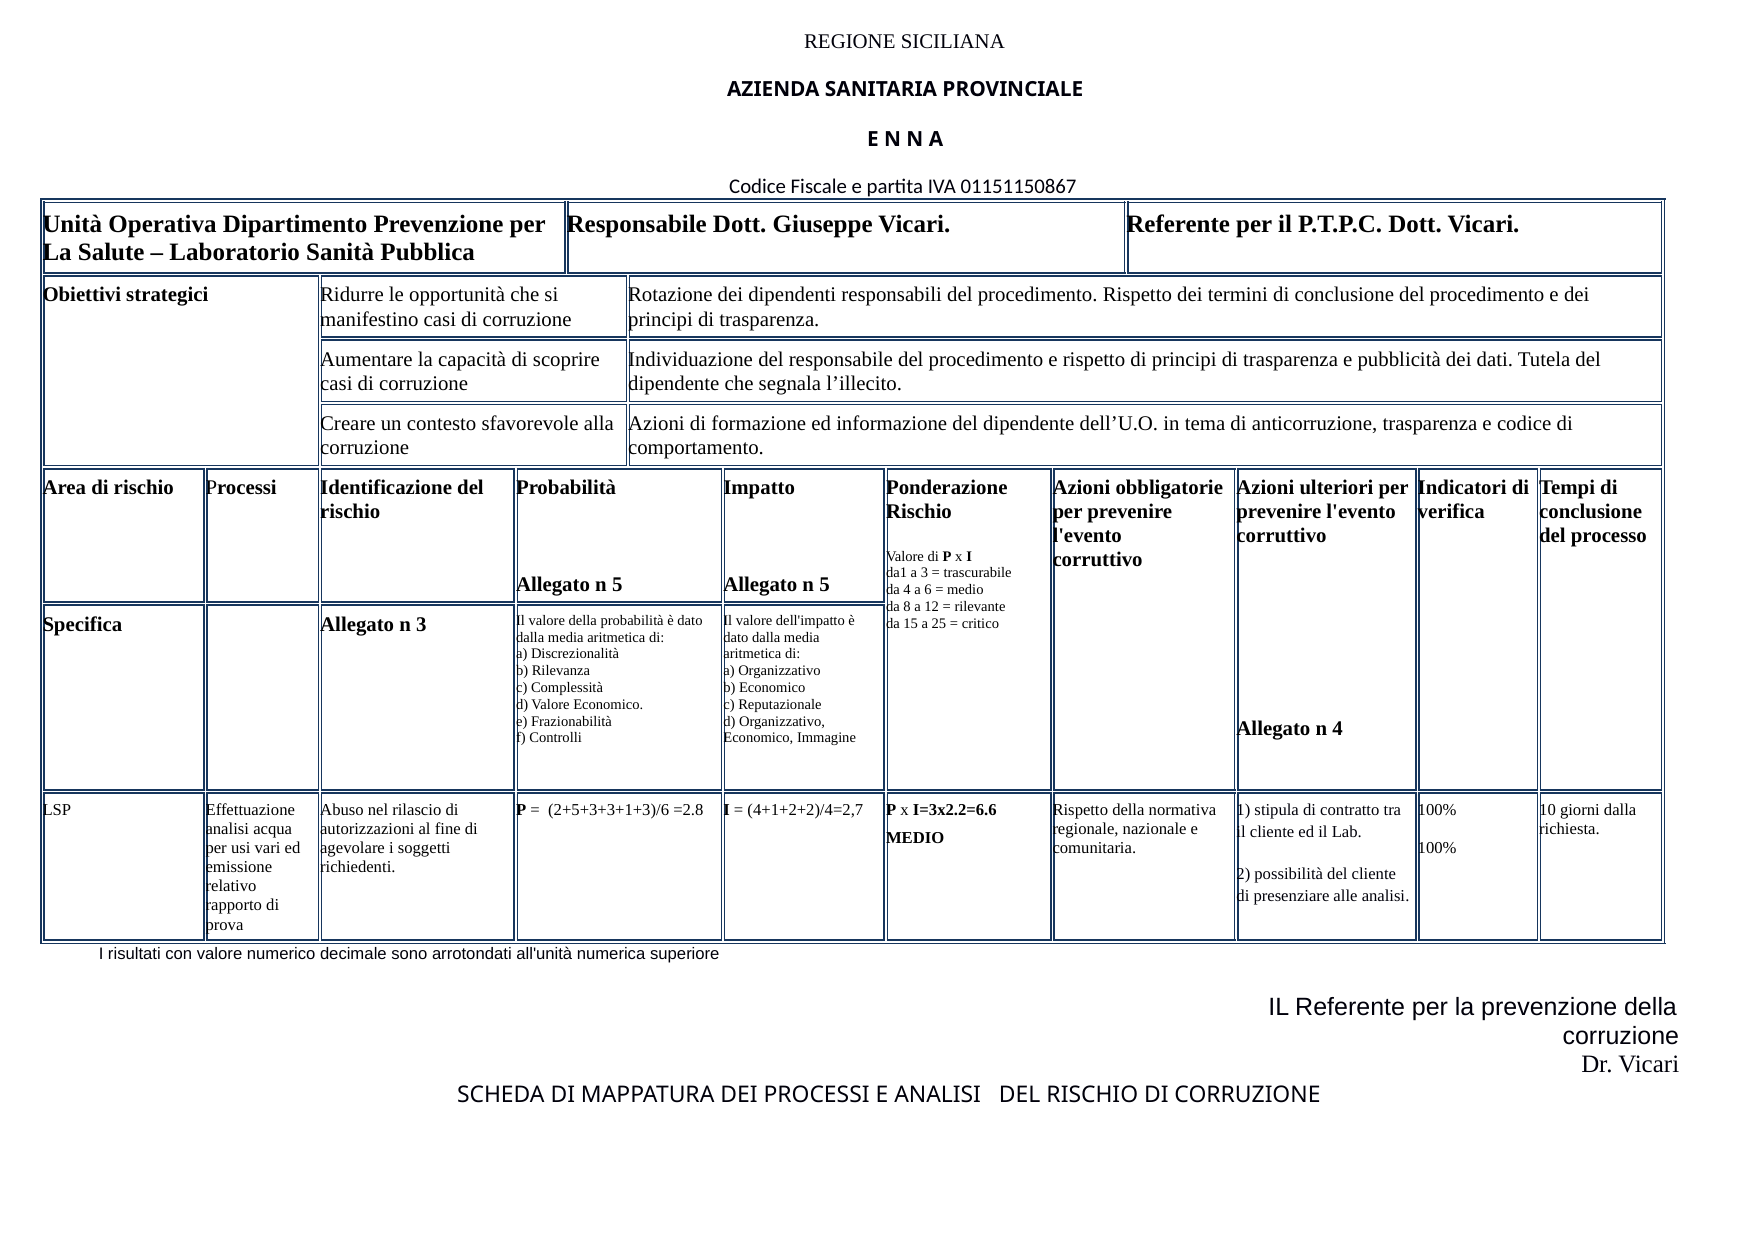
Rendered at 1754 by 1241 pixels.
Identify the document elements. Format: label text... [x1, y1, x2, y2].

table_cell 100% 100% [1420, 794, 1537, 939]
table_cell Effettuazione analisi acqua per usi vari ed emissione relativo rapporto di prova [208, 794, 318, 939]
table_header Unità Operativa Dipartimento Prevenzione per La Salute – Laboratorio Sanità Pubblica [45, 203, 564, 272]
table_cell 1) stipula di contratto tra il cliente ed il Lab. 2) possibilità del cliente di presenziare alle analisi. [1239, 794, 1415, 939]
text IL Referente per la prevenzione della corruzione [98, 992, 1679, 1049]
text Dr. Vicari [98, 1049, 1679, 1078]
table_cell P = (2+5+3+3+1+3)/6 =2.8 [518, 794, 721, 939]
table_cell Il valore della probabilità è dato dalla media aritmetica di: a) Discrezionalità b) Rilevanza c) Complessità d) Valore Economico. e) Frazionabilità f) Controlli [518, 606, 721, 789]
table_cell 10 giorni dalla richiesta. [1541, 794, 1661, 939]
table_cell Creare un contesto sfavorevole alla corruzione [322, 405, 626, 465]
table_cell Aumentare la capacità di scoprire casi di corruzione [322, 341, 626, 401]
table_header Responsabile Dott. Giuseppe Vicari. [569, 203, 1124, 272]
table_cell [208, 606, 318, 789]
table_cell Area di rischio [45, 470, 203, 601]
table_cell Tempi di conclusione del processo [1541, 470, 1661, 789]
table_cell Allegato n 3 [322, 606, 513, 789]
table_cell Abuso nel rilascio di autorizzazioni al fine di agevolare i soggetti richiedenti. [322, 794, 513, 939]
table_cell Individuazione del responsabile del procedimento e rispetto di principi di trasparenza e pubblicità dei dati. Tutela del dipendente che segnala l’illecito. [630, 341, 1661, 401]
table_cell Ridurre le opportunità che si manifestino casi di corruzione [322, 277, 626, 336]
table_cell Probabilità Allegato n 5 [518, 470, 721, 601]
table_header Referente per il P.T.P.C. Dott. Vicari. [1129, 203, 1661, 272]
table_cell I = (4+1+2+2)/4=2,7 [725, 794, 883, 939]
table_cell Azioni ulteriori per prevenire l'evento corruttivo Allegato n 4 [1239, 470, 1415, 789]
table_cell Specifica [45, 606, 203, 789]
table_cell Obiettivi strategici [45, 277, 318, 465]
table_cell Azioni di formazione ed informazione del dipendente dell’U.O. in tema di anticorruzione, trasparenza e codice di comportamento. [630, 405, 1661, 465]
table_cell Impatto Allegato n 5 [725, 470, 883, 601]
table_cell Rotazione dei dipendenti responsabili del procedimento. Rispetto dei termini di conclusione del procedimento e dei principi di trasparenza. [630, 277, 1661, 336]
text I risultati con valore numerico decimale sono arrotondati all'unità numerica superiore [98, 944, 1679, 963]
table_cell Processi [208, 470, 318, 601]
table_cell Identificazione del rischio [322, 470, 513, 601]
table_cell Il valore dell'impatto è dato dalla media aritmetica di: a) Organizzativo b) Economico c) Reputazionale d) Organizzativo, Economico, Immagine [725, 606, 883, 789]
table_cell Rispetto della normativa regionale, nazionale e comunitaria. [1055, 794, 1234, 939]
table_cell P x I=3x2.2=6.6 MEDIO [888, 794, 1050, 939]
table_cell LSP [45, 794, 203, 939]
table_cell Ponderazione Rischio Valore di P x I da1 a 3 = trascurabile da 4 a 6 = medio da 8 a 12 = rilevante da 15 a 25 = critico [888, 470, 1050, 789]
table_cell Indicatori di verifica [1420, 470, 1537, 789]
table_cell Azioni obbligatorie per prevenire l'evento corruttivo [1055, 470, 1234, 789]
text SCHEDA DI MAPPATURA DEI PROCESSI E ANALISI DEL RISCHIO DI CORRUZIONE [98, 1078, 1679, 1109]
